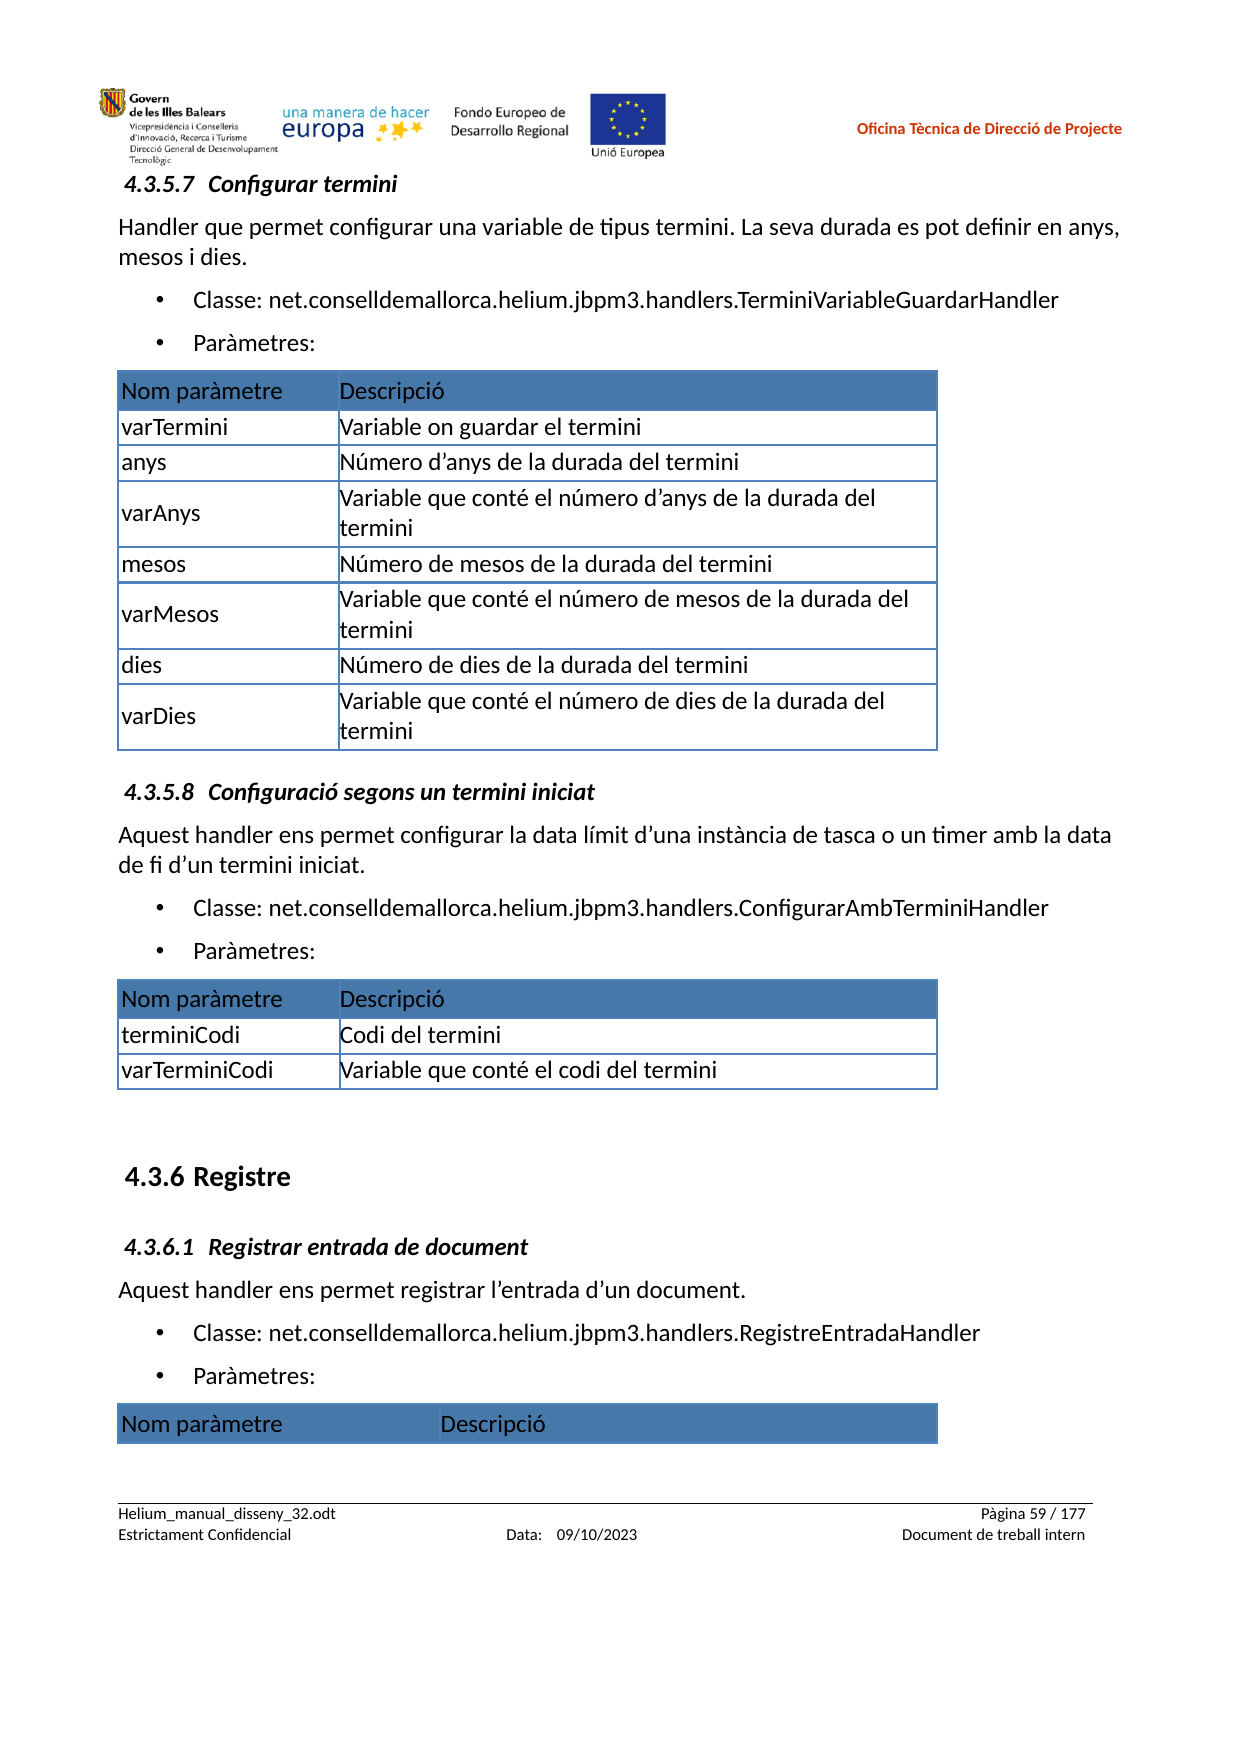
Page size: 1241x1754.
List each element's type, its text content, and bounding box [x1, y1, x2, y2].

table_cell Número de dies de la durada del termini [340, 650, 936, 683]
table_header Nom paràmetre [119, 373, 338, 409]
table_cell Número de mesos de la durada del termini [340, 548, 936, 581]
table_cell Codi del termini [341, 1019, 936, 1052]
table_header Descripció [341, 981, 936, 1017]
table_cell dies [119, 650, 338, 683]
table_cell varMesos [119, 584, 338, 647]
table_cell mesos [119, 548, 338, 581]
table_cell anys [119, 446, 338, 480]
subtitle Registrar entrada de document [118, 1231, 1122, 1261]
picture [99, 87, 668, 166]
table_cell Variable que conté el número de dies de la durada del termini [340, 685, 936, 749]
table_header Nom paràmetre [119, 1405, 439, 1441]
text Aquest handler ens permet configurar la data límit d’una instància de tasca o un timer amb la data de fi d’un termini iniciat. [118, 819, 1122, 880]
table_cell varAnys [119, 482, 338, 546]
table_header Descripció [340, 373, 936, 409]
list Paràmetres: [156, 1360, 1122, 1391]
table_cell varTermini [119, 411, 338, 444]
table_cell terminiCodi [119, 1019, 339, 1052]
table_cell varTerminiCodi [119, 1055, 339, 1088]
subtitle Configurar termini [118, 168, 1122, 198]
table_header Nom paràmetre [119, 981, 339, 1017]
list Paràmetres: [156, 935, 1122, 966]
table_cell Variable on guardar el termini [340, 411, 936, 444]
table_cell Variable que conté el número de mesos de la durada del termini [340, 584, 936, 647]
table_cell Variable que conté el número d’anys de la durada del termini [340, 482, 936, 546]
text Aquest handler ens permet registrar l’entrada d’un document. [118, 1274, 1122, 1304]
table_cell Número d’anys de la durada del termini [340, 446, 936, 480]
list Classe: net.conselldemallorca.helium.jbpm3.handlers.RegistreEntradaHandler [156, 1317, 1122, 1347]
list Classe: net.conselldemallorca.helium.jbpm3.handlers.TerminiVariableGuardarHandler [156, 284, 1122, 315]
table_header Descripció [441, 1405, 936, 1441]
list Classe: net.conselldemallorca.helium.jbpm3.handlers.ConfigurarAmbTerminiHandler [156, 892, 1122, 923]
text Handler que permet configurar una variable de tipus termini. La seva durada es pot definir en anys, mesos i dies. [118, 211, 1122, 272]
subtitle Configuració segons un termini iniciat [118, 776, 1122, 806]
table_cell varDies [119, 685, 338, 749]
subtitle Registre [118, 1158, 1122, 1194]
table_cell Variable que conté el codi del termini [341, 1055, 936, 1088]
list Paràmetres: [156, 327, 1122, 358]
